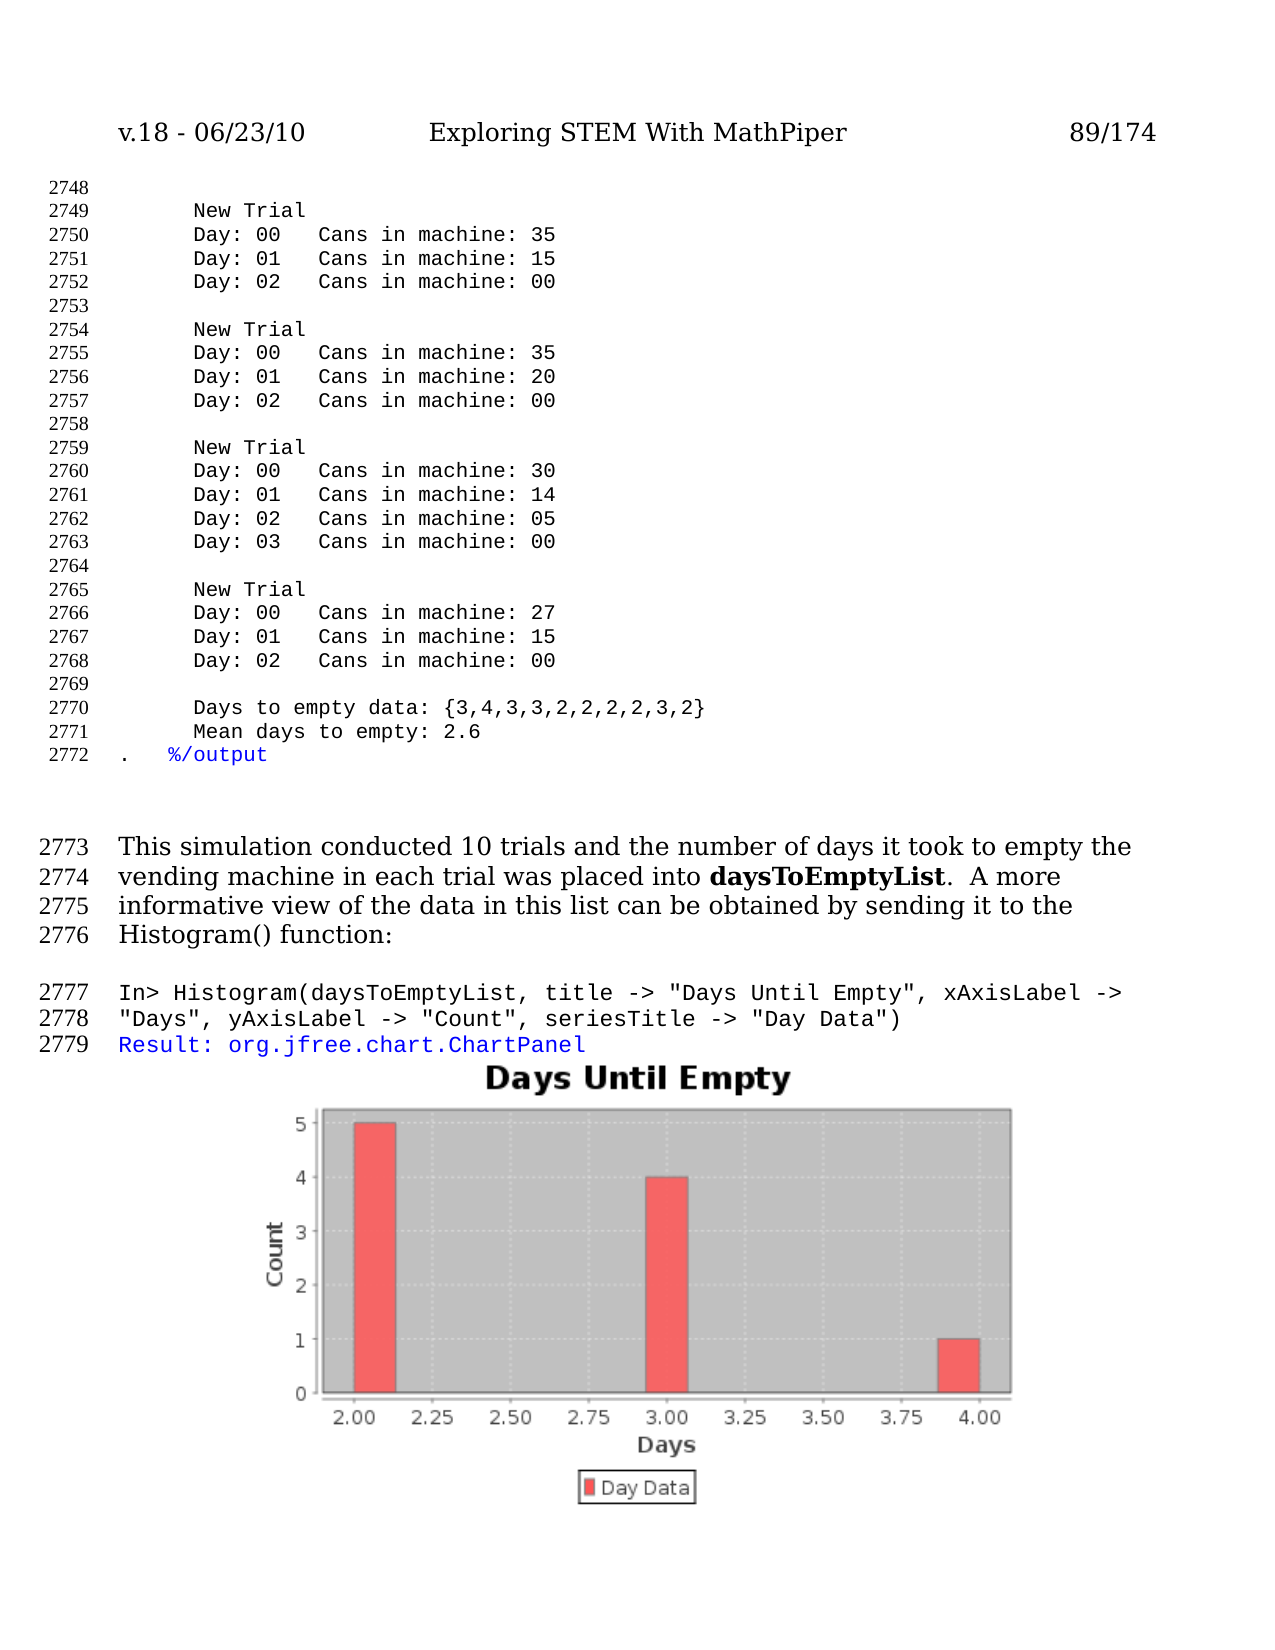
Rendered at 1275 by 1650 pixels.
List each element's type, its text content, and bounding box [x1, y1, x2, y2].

picture [245, 1058, 1030, 1506]
text New Trial [118, 200, 1157, 224]
text New Trial [118, 579, 1157, 602]
text This simulation conducted 10 trials and the number of days it took to empty the vending machine in each trial was placed into daysToEmptyList. A more informative view of the data in this list can be obtained by sending it to the Histogram() function: [118, 832, 1157, 949]
text Day: 00 Cans in machine: 35 [118, 342, 1157, 366]
text Day: 02 Cans in machine: 05 [118, 508, 1157, 531]
text Mean days to empty: 2.6 [118, 721, 1157, 744]
text Day: 00 Cans in machine: 27 [118, 602, 1157, 626]
text Day: 01 Cans in machine: 15 [118, 248, 1157, 271]
text . %/output [118, 744, 1157, 768]
text Day: 02 Cans in machine: 00 [118, 271, 1157, 295]
text Days to empty data: {3,4,3,3,2,2,2,2,3,2} [118, 697, 1157, 721]
text In> Histogram(daysToEmptyList, title -> "Days Until Empty", xAxisLabel -> "Days", yAxisLabel -> "Count", seriesTitle -> "Day Data") [118, 981, 1157, 1033]
text Day: 00 Cans in machine: 35 [118, 224, 1157, 248]
text New Trial [118, 319, 1157, 342]
text Day: 01 Cans in machine: 15 [118, 626, 1157, 650]
text Result: org.jfree.chart.ChartPanel [118, 1033, 1157, 1059]
text Day: 01 Cans in machine: 14 [118, 484, 1157, 508]
text Day: 03 Cans in machine: 00 [118, 531, 1157, 555]
text Day: 02 Cans in machine: 00 [118, 650, 1157, 673]
text Day: 01 Cans in machine: 20 [118, 366, 1157, 389]
text Day: 00 Cans in machine: 30 [118, 461, 1157, 484]
text New Trial [118, 437, 1157, 461]
text Day: 02 Cans in machine: 00 [118, 389, 1157, 413]
